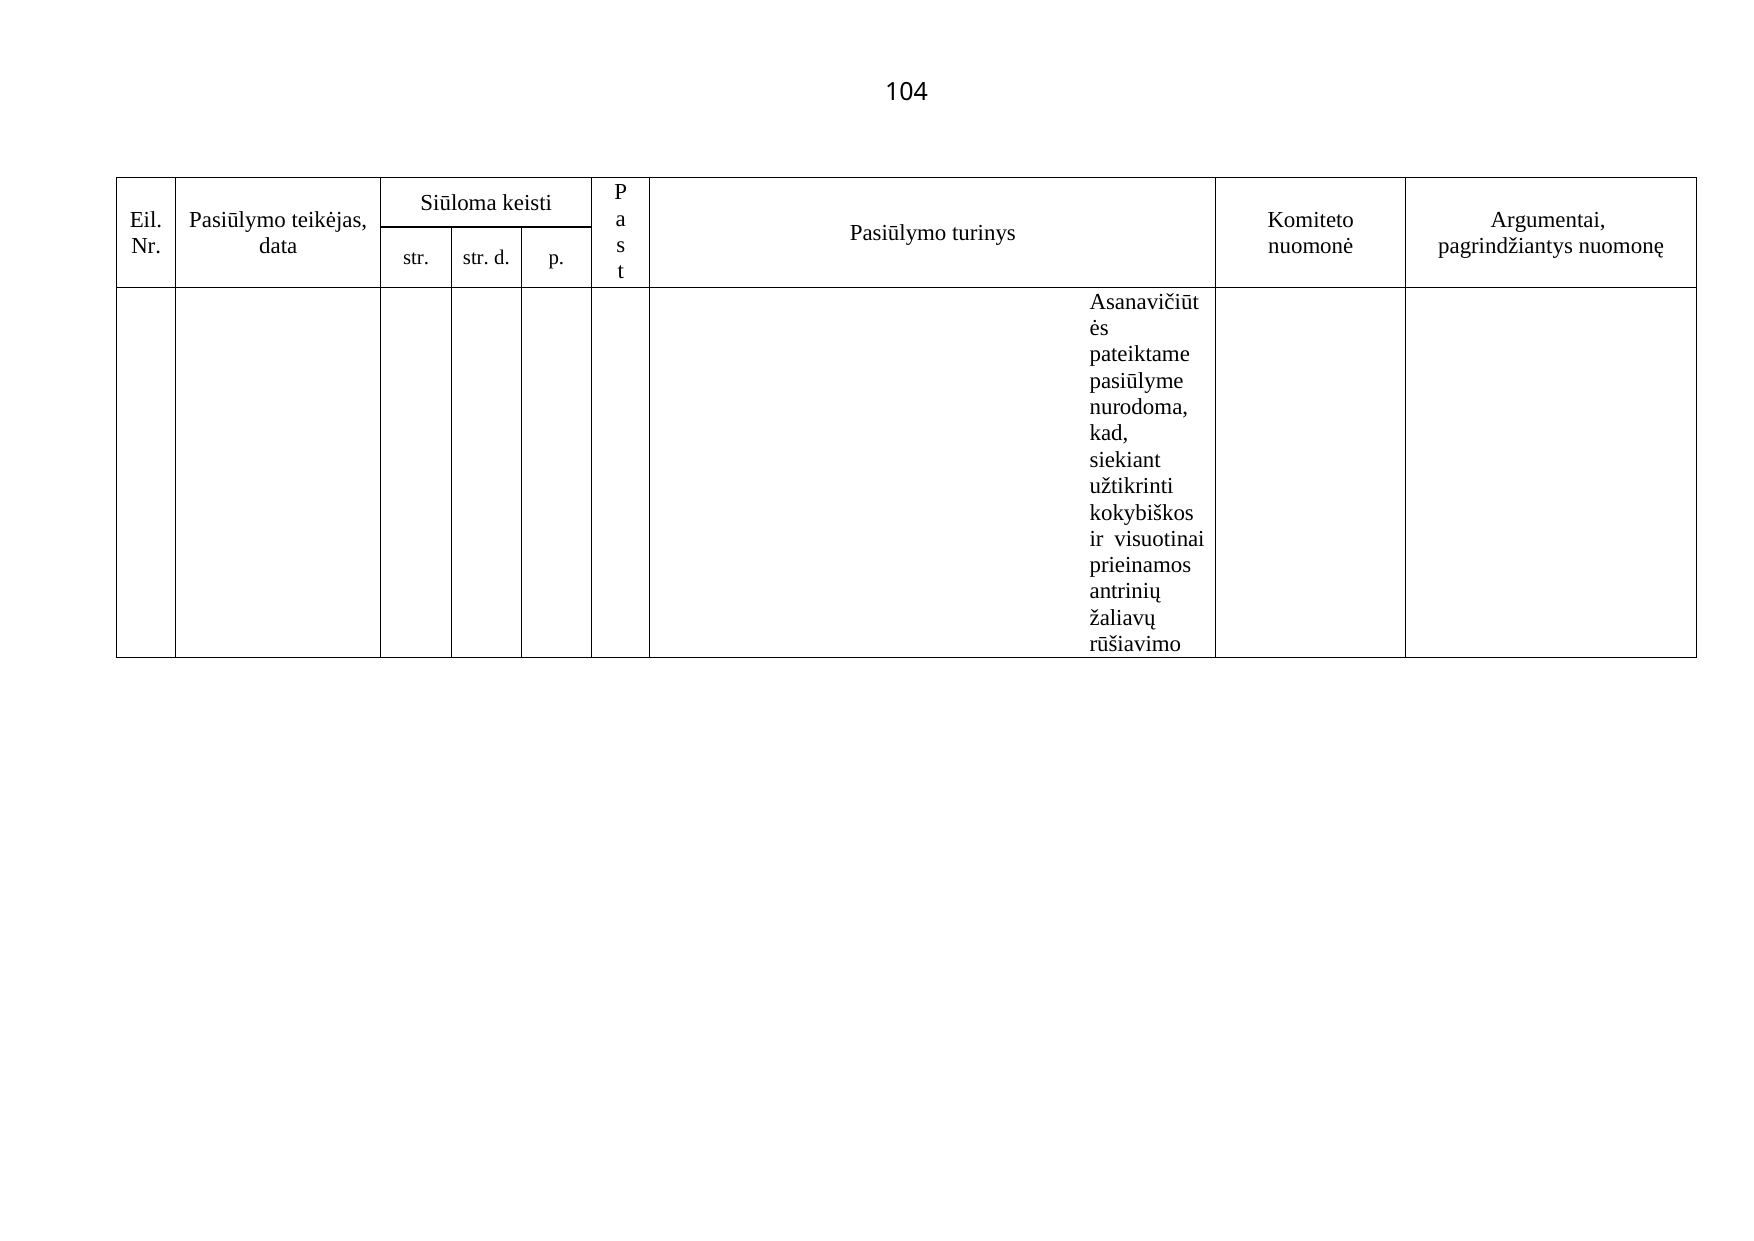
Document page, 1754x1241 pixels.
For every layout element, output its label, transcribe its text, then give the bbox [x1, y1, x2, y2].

table_cell [1216, 288, 1405, 657]
table_cell p. [522, 228, 591, 287]
table_cell str. [381, 228, 451, 287]
table_header Komiteto nuomonė [1216, 178, 1405, 287]
table_cell [522, 288, 591, 657]
table_header Pasiūlymo turinys [650, 178, 1215, 287]
table_header Pasiūlymo teikėjas, data [176, 178, 380, 287]
table_cell [176, 288, 380, 657]
table_header Argumentai, pagrindžiantys nuomonę [1406, 178, 1696, 287]
table_header Eil. Nr. [117, 178, 175, 287]
table_cell [117, 288, 175, 657]
table_cell [592, 288, 649, 657]
table_cell [452, 288, 521, 657]
table_cell [381, 288, 451, 657]
table_cell str. d. [452, 228, 521, 287]
table_header Siūloma keisti [381, 178, 591, 226]
table_header Pastabos [592, 178, 649, 287]
table_cell [1406, 288, 1696, 657]
